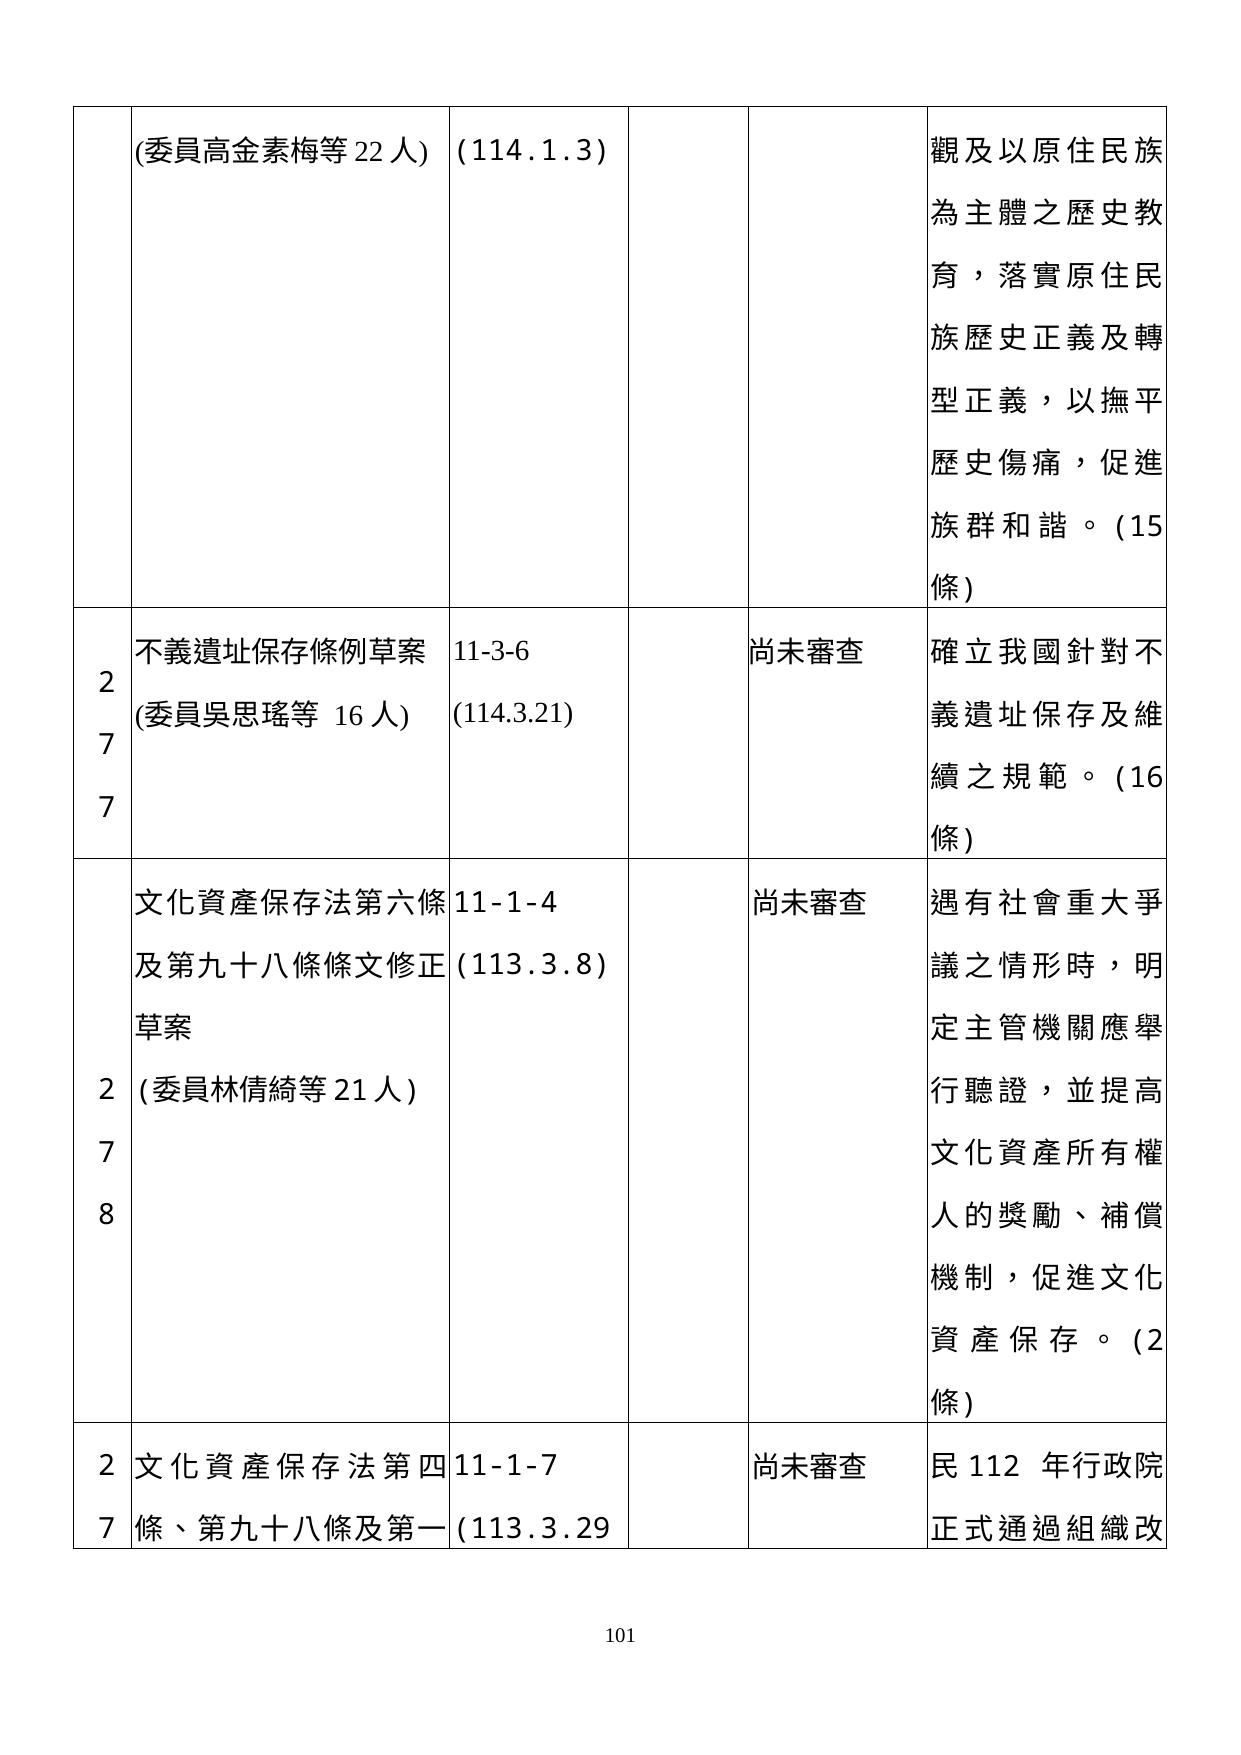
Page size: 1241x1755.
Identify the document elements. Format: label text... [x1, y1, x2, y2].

table_cell [629, 608, 748, 858]
table_cell 11-1-4 (113.3.8) [450, 859, 628, 1422]
table_cell [74, 107, 131, 607]
table_cell 遇有社會重大爭議之情形時，明定主管機關應舉行聽證，並提高文化資產所有權人的獎勵、補償機制，促進文化資產保存。(2條) [928, 859, 1166, 1422]
table_cell [629, 1423, 748, 1548]
table_cell 尚未審查 [749, 608, 927, 858]
table_cell [74, 859, 131, 1422]
table_cell 觀及以原住民族為主體之歷史教育，落實原住民族歷史正義及轉型正義，以撫平歷史傷痛，促進族群和諧。(15條) [928, 107, 1166, 607]
table_cell 不義遺址保存條例草案 (委員吳思瑤等 16 人) [132, 608, 449, 858]
table_cell [749, 107, 927, 607]
table_cell 文化資產保存法第六條及第九十八條條文修正草案 (委員林倩綺等21人) [132, 859, 449, 1422]
table_cell [629, 107, 748, 607]
table_cell 11-1-7 (113.3.29 [450, 1423, 628, 1548]
table_cell 尚未審查 [749, 1423, 927, 1548]
table_cell [629, 859, 748, 1422]
table_cell (委員高金素梅等22人) [132, 107, 449, 607]
table_cell [74, 1423, 131, 1548]
table_cell 民112 年行政院正式通過組織改 [928, 1423, 1166, 1548]
table_cell [74, 608, 131, 858]
table_cell 文化資產保存法第四條、第九十八條及第一 [132, 1423, 449, 1548]
table_cell 11-3-6 (114.3.21) [450, 608, 628, 858]
table_cell (114.1.3) [450, 107, 628, 607]
table_cell 確立我國針對不義遺址保存及維續之規範。(16條) [928, 608, 1166, 858]
table_cell 尚未審查 [749, 859, 927, 1422]
